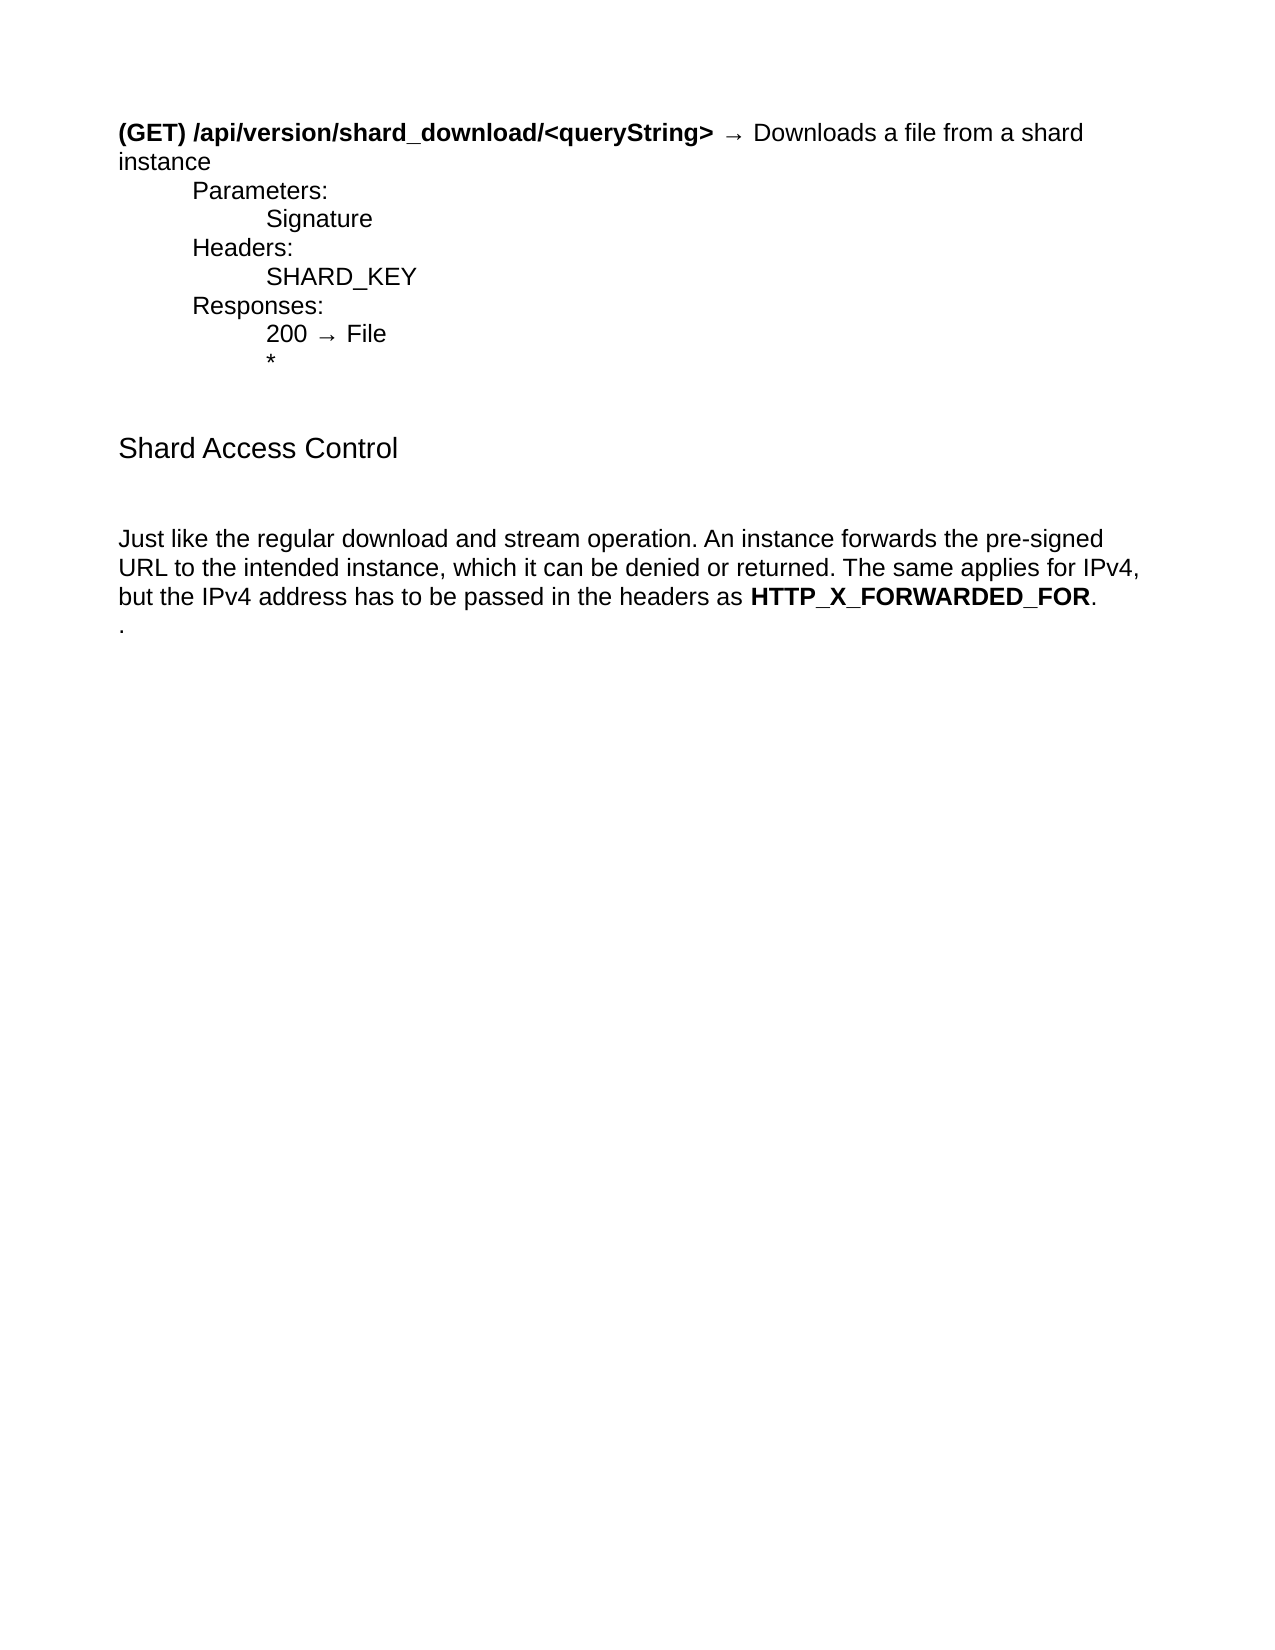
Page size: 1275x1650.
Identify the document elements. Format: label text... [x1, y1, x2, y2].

text Headers: [118, 233, 1157, 262]
text Parameters: [118, 176, 1157, 204]
text * [118, 348, 1157, 377]
subtitle Shard Access Control [118, 431, 1157, 464]
text Signature [118, 204, 1157, 233]
text 200 → File [118, 319, 1157, 348]
text . [118, 611, 1157, 639]
text SHARD_KEY [118, 262, 1157, 291]
text (GET) /api/version/shard_download/<queryString> → Downloads a file from a shard instance [118, 118, 1157, 176]
text Responses: [118, 291, 1157, 319]
text Just like the regular download and stream operation. An instance forwards the pre-signed URL to the intended instance, which it can be denied or returned. The same applies for IPv4, but the IPv4 address has to be passed in the headers as HTTP_X_FORWARDED_FOR. [118, 524, 1157, 611]
